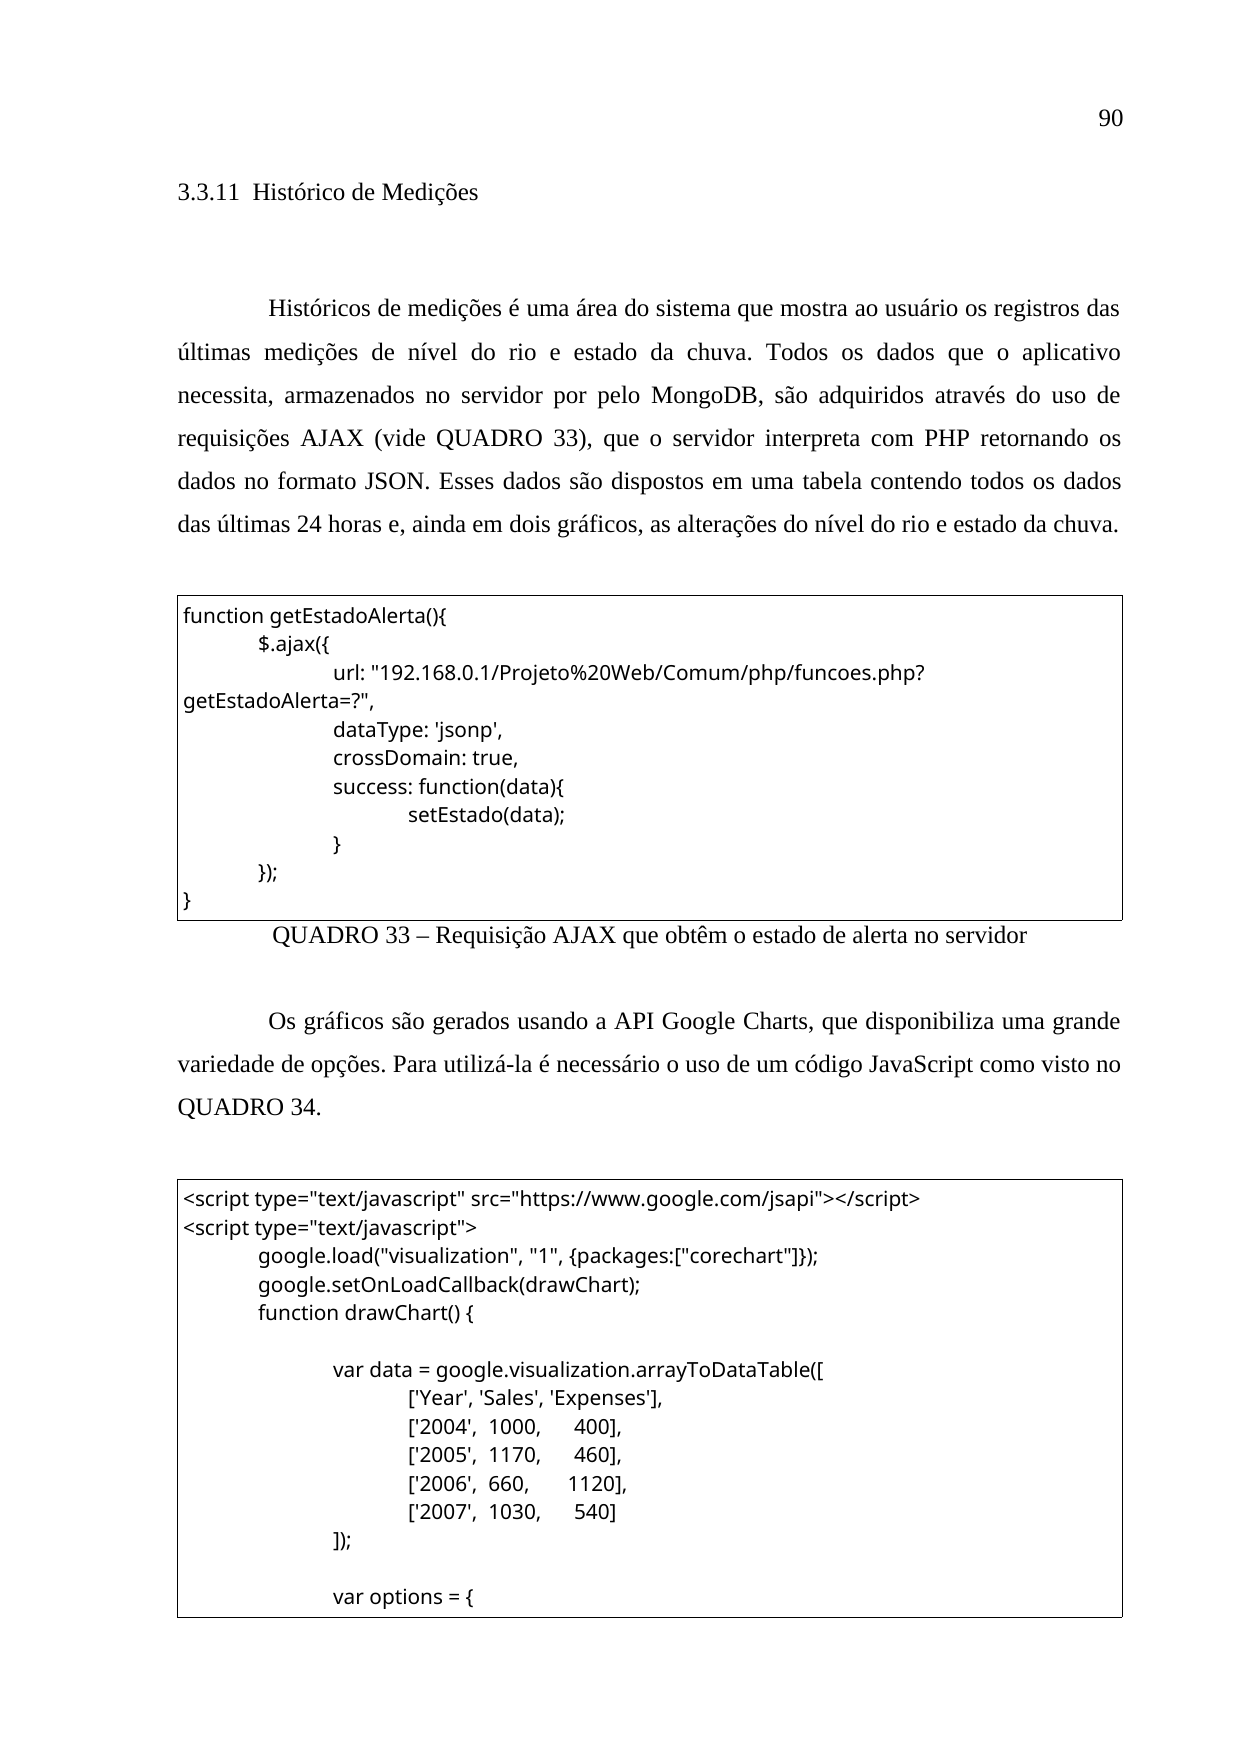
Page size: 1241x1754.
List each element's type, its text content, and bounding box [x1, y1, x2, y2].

table_header function getEstadoAlerta(){ $.ajax({ url: "192.168.0.1/Projeto%20Web/Comum/php/funcoes.php?getEstadoAlerta=?", dataType: 'jsonp', crossDomain: true, success: function(data){ setEstado(data); } }); } [178, 596, 1122, 920]
subtitle Histórico de Medições [177, 177, 1122, 206]
text Históricos de medições é uma área do sistema que mostra ao usuário os registros das últimas medições de nível do rio e estado da chuva. Todos os dados que o aplicativo necessita, armazenados no servidor por pelo MongoDB, são adquiridos através do uso de requisições AJAX (vide QUADRO 33), que o servidor interpreta com PHP retornando os dados no formato JSON. Esses dados são dispostos em uma tabela contendo todos os dados das últimas 24 horas e, ainda em dois gráficos, as alterações do nível do rio e estado da chuva. [177, 293, 1122, 538]
text Os gráficos são gerados usando a API Google Charts, que disponibiliza uma grande variedade de opções. Para utilizá-la é necessário o uso de um código JavaScript como visto no QUADRO 34. [177, 1006, 1122, 1121]
table_header <script type="text/javascript" src="https://www.google.com/jsapi"></script> <script type="text/javascript"> google.load("visualization", "1", {packages:["corechart"]}); google.setOnLoadCallback(drawChart); function drawChart() { var data = google.visualization.arrayToDataTable([ ['Year', 'Sales', 'Expenses'], ['2004', 1000, 400], ['2005', 1170, 460], ['2006', 660, 1120], ['2007', 1030, 540] ]); var options = { [178, 1180, 1122, 1617]
text QUADRO 33 – Requisição AJAX que obtêm o estado de alerta no servidor [177, 921, 1122, 948]
